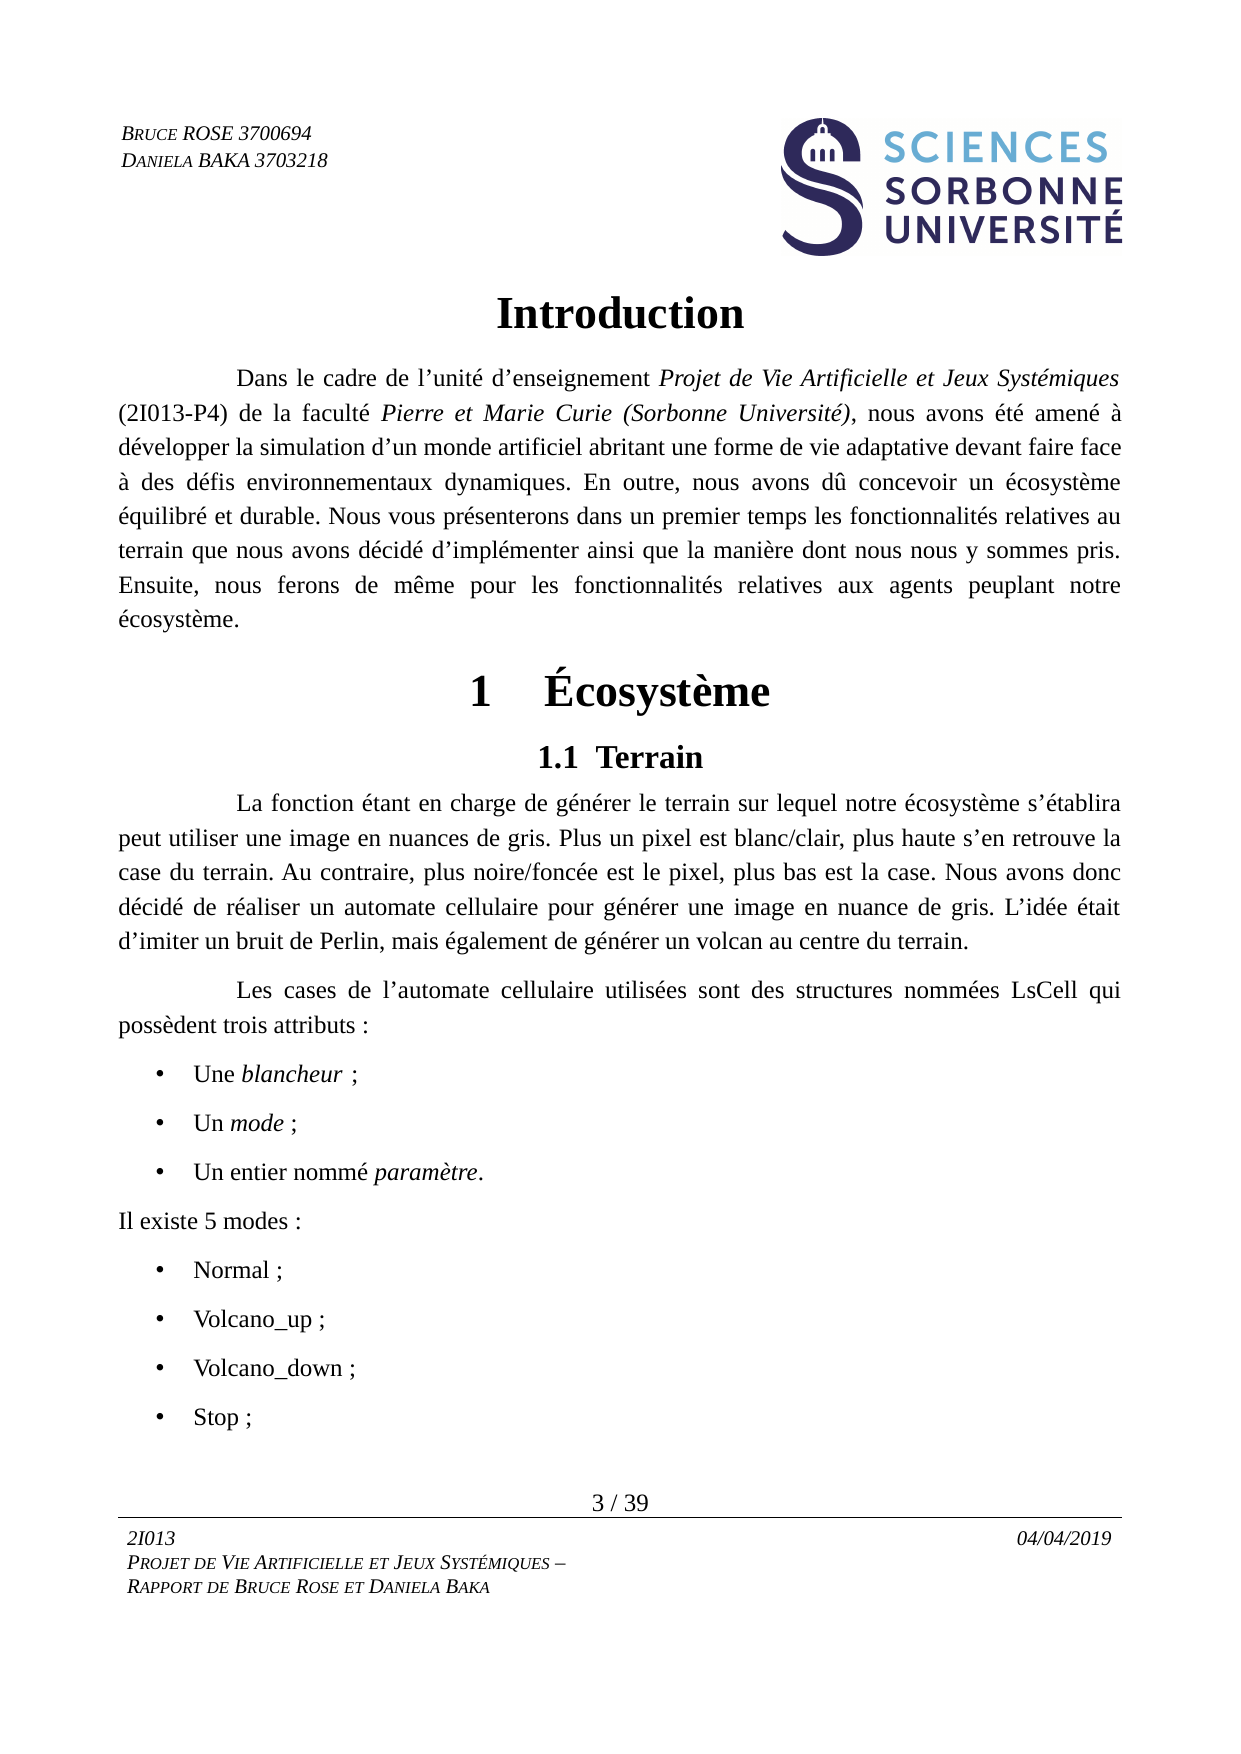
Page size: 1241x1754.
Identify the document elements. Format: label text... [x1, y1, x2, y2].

text Il existe 5 modes : [118, 1206, 1122, 1235]
text Introduction [118, 285, 1122, 338]
list Un entier nommé paramètre. [156, 1157, 1122, 1186]
subtitle Terrain [118, 738, 1122, 776]
picture [781, 118, 1123, 256]
text Les cases de l’automate cellulaire utilisées sont des structures nommées LsCell qui possèdent trois attributs : [118, 975, 1122, 1039]
list Normal ; [156, 1255, 1122, 1284]
subtitle Écosystème [118, 664, 1122, 717]
list Un mode ; [156, 1108, 1122, 1137]
list Volcano_down ; [156, 1353, 1122, 1382]
list Volcano_up ; [156, 1304, 1122, 1333]
text Dans le cadre de l’unité d’enseignement Projet de Vie Artificielle et Jeux Systémiques (2I013-P4) de la faculté Pierre et Marie Curie (Sorbonne Université), nous avons été amené à développer la simulation d’un monde artificiel abritant une forme de vie adaptative devant faire face à des défis environnementaux dynamiques. En outre, nous avons dû concevoir un écosystème équilibré et durable. Nous vous présenterons dans un premier temps les fonctionnalités relatives au terrain que nous avons décidé d’implémenter ainsi que la manière dont nous nous y sommes pris. Ensuite, nous ferons de même pour les fonctionnalités relatives aux agents peuplant notre écosystème. [118, 363, 1122, 633]
text La fonction étant en charge de générer le terrain sur lequel notre écosystème s’établira peut utiliser une image en nuances de gris. Plus un pixel est blanc/clair, plus haute s’en retrouve la case du terrain. Au contraire, plus noire/foncée est le pixel, plus bas est la case. Nous avons donc décidé de réaliser un automate cellulaire pour générer une image en nuance de gris. L’idée était d’imiter un bruit de Perlin, mais également de générer un volcan au centre du terrain. [118, 788, 1122, 955]
list Une blancheur ; [156, 1059, 1122, 1088]
list Stop ; [156, 1402, 1122, 1431]
